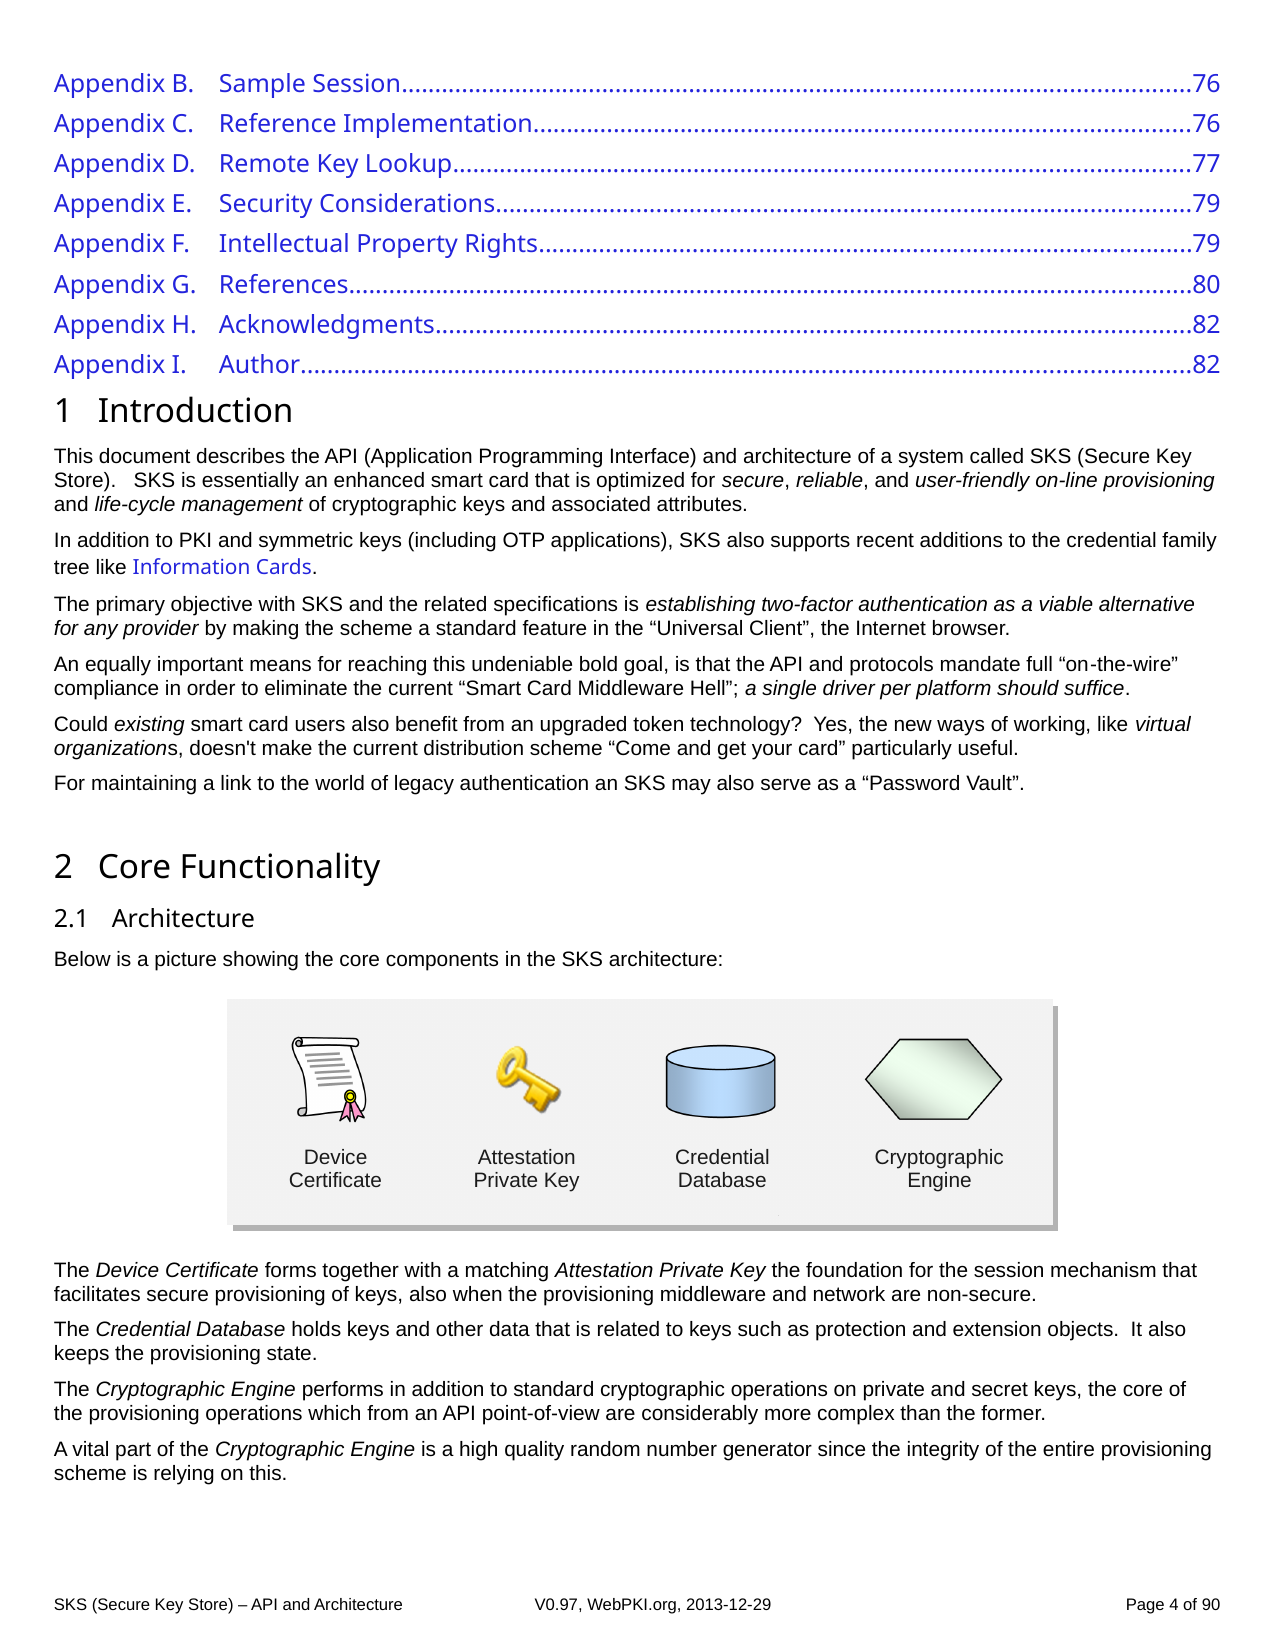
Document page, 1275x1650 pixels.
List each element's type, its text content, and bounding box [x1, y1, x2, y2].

text Appendix H. Acknowledgments 82 [54, 306, 1221, 340]
text Appendix E. Security Considerations 79 [54, 186, 1221, 220]
text Appendix D. Remote Key Lookup 77 [54, 146, 1221, 180]
text This document describes the API (Application Programming Interface) and architecture of a system called SKS (Secure Key Store). SKS is essentially an enhanced smart card that is optimized for secure, reliable, and user-friendly on-line provisioning and life-cycle management of cryptographic keys and associated attributes. [54, 444, 1221, 516]
text Could existing smart card users also benefit from an upgraded token technology? Yes, the new ways of working, like virtual organizations, doesn't make the current distribution scheme “Come and get your card” particularly useful. [54, 712, 1221, 759]
subtitle Core Functionality [54, 843, 1221, 888]
text The primary objective with SKS and the related specifications is establishing two-factor authentication as a viable alternative for any provider by making the scheme a standard feature in the “Universal Client”, the Internet browser. [54, 592, 1221, 640]
text Appendix C. Reference Implementation 76 [54, 106, 1221, 140]
subtitle Architecture [54, 901, 1221, 934]
text Appendix G. References 80 [54, 266, 1221, 300]
subtitle Introduction [54, 387, 1221, 432]
text In addition to PKI and symmetric keys (including OTP applications), SKS also supports recent additions to the credential family tree like Information Cards. [54, 528, 1221, 580]
text The Cryptographic Engine performs in addition to standard cryptographic operations on private and secret keys, the core of the provisioning operations which from an API point-of-view are considerably more complex than the former. [54, 1377, 1221, 1425]
text An equally important means for reaching this undeniable bold goal, is that the API and protocols mandate full “on‑the‑wire” compliance in order to eliminate the current “Smart Card Middleware Hell”; a single driver per platform should suffice. [54, 652, 1221, 700]
text For maintaining a link to the world of legacy authentication an SKS may also serve as a “Password Vault”. [54, 771, 1221, 795]
text Appendix F. Intellectual Property Rights 79 [54, 226, 1221, 260]
text Appendix B. Sample Session 76 [54, 66, 1221, 100]
text Appendix I. Author 82 [54, 346, 1221, 381]
text A vital part of the Cryptographic Engine is a high quality random number generator since the integrity of the entire provisioning scheme is relying on this. [54, 1437, 1221, 1484]
text The Credential Database holds keys and other data that is related to keys such as protection and extension objects. It also keeps the provisioning state. [54, 1317, 1221, 1365]
text Below is a picture showing the core components in the SKS architecture: [54, 947, 1221, 971]
text The Device Certificate forms together with a matching Attestation Private Key the foundation for the session mechanism that facilitates secure provisioning of keys, also when the provisioning middleware and network are non-secure. [54, 983, 1221, 1305]
